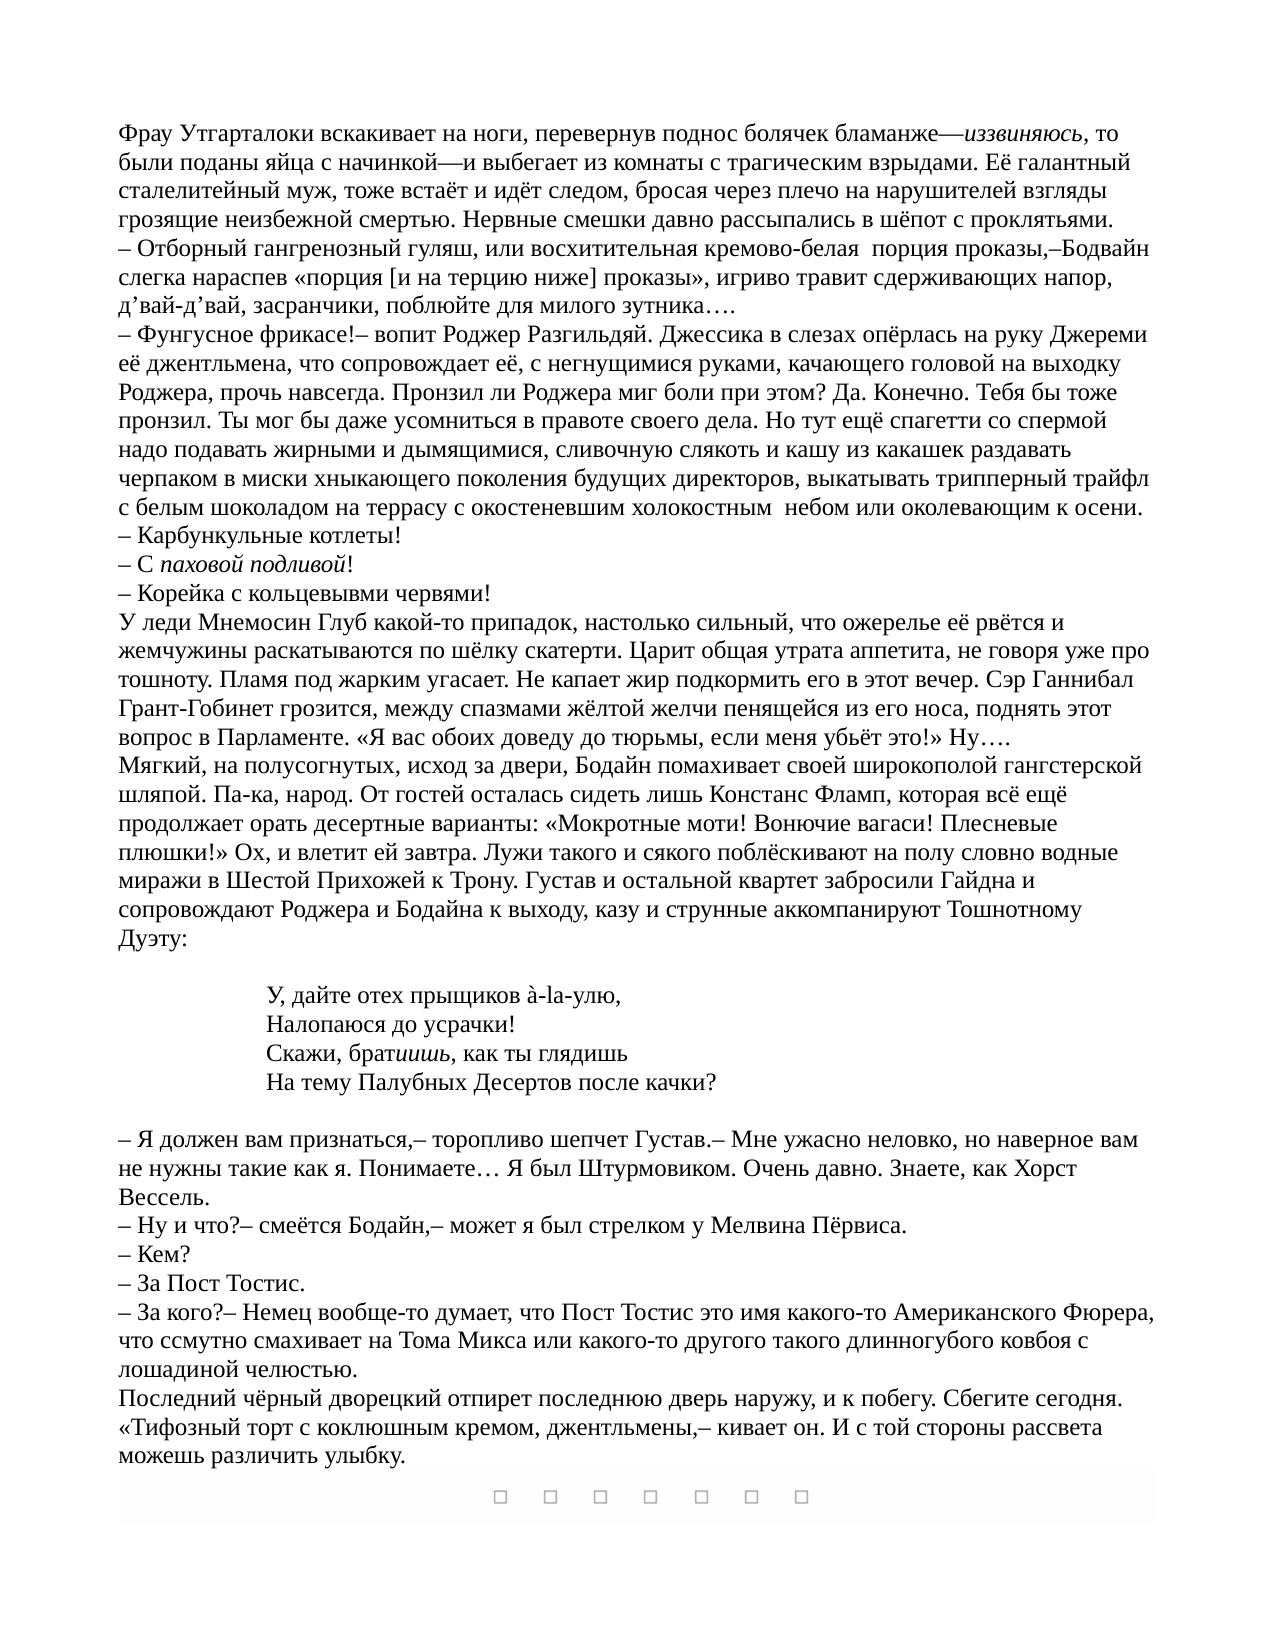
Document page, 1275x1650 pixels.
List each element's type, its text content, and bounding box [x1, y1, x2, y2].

text Налопаюся до усрачки! [266, 1009, 1157, 1038]
text – Кем? [118, 1239, 1157, 1268]
picture [118, 1469, 1157, 1525]
text – Карбункульные котлеты! [118, 521, 1157, 549]
text На тему Палубных Десертов после качки? [266, 1067, 1157, 1096]
text У леди Мнемосин Глуб какой-то припадок, настолько сильный, что ожерелье её рвётся и жемчужины раскатываются по шёлку скатерти. Царит общая утрата аппетита, не говоря уже про тошноту. Пламя под жарким угасает. Не капает жир подкормить его в этот вечер. Сэр Ганнибал Грант-Гобинет грозится, между спазмами жёлтой желчи пенящейся из его носа, поднять этот вопрос в Парламенте. «Я вас обоих доведу до тюрьмы, если меня убьёт это!» Ну…. [118, 607, 1157, 751]
text – Отборный гангренозный гуляш, или восхитительная кремово-белая порция проказы,–Бодвайн слегка нараспев «порция [и на терцию ниже] проказы», игриво травит сдерживающих напор, д’вай-д’вай, засранчики, поблюйте для милого зутника…. [118, 233, 1157, 319]
text – Ну и что?– смеётся Бодайн,– может я был стрелком у Мелвина Пёрвиса. [118, 1211, 1157, 1239]
text Последний чёрный дворецкий отпирет последнюю дверь наружу, и к побегу. Сбегите сегодня. «Тифозный торт с коклюшным кремом, джентльмены,– кивает он. И с той стороны рассвета можешь различить улыбку. [118, 1383, 1157, 1469]
text Фрау Утгарталоки вскакивает на ноги, перевернув поднос болячек бламанже—иззвиняюсь, то были поданы яйца с начинкой—и выбегает из комнаты с трагическим взрыдами. Её галантный сталелитейный муж, тоже встаёт и идёт следом, бросая через плечо на нарушителей взгляды грозящие неизбежной смертью. Нервные смешки давно рассыпались в шёпот с проклятьями. [118, 118, 1157, 233]
text – С паховой подливой! [118, 549, 1157, 578]
text – За Пост Тостис. [118, 1268, 1157, 1297]
text – Я должен вам признаться,– торопливо шепчет Густав.– Мне ужасно неловко, но наверное вам не нужны такие как я. Понимаете… Я был Штурмовиком. Очень давно. Знаете, как Хорст Вессель. [118, 1124, 1157, 1211]
text – Корейка с кольцевывми червями! [118, 578, 1157, 607]
text – За кого?– Немец вообще-то думает, что Пост Тостис это имя какого-то Американского Фюрера, что ссмутно смахивает на Тома Микса или какого-то другого такого длинногубого ковбоя с лошадиной челюстью. [118, 1297, 1157, 1383]
text У, дайте отех прыщиков à-la-улю, [266, 981, 1157, 1009]
text Скажи, братиишь, как ты глядишь [266, 1038, 1157, 1067]
text – Фунгусное фрикасе!– вопит Роджер Разгильдяй. Джессика в слезах опёрлась на руку Джереми её джентльмена, что сопровождает её, с негнущимися руками, качающего головой на выходку Роджера, прочь навсегда. Пронзил ли Роджера миг боли при этом? Да. Конечно. Тебя бы тоже пронзил. Ты мог бы даже усомниться в правоте своего дела. Но тут ещё спагетти со спермой надо подавать жирными и дымящимися, сливочную слякоть и кашу из какашек раздавать черпаком в миски хныкающего поколения будущих директоров, выкатывать трипперный трайфл с белым шоколадом на террасу с окостеневшим холокостным небом или околевающим к осени. [118, 319, 1157, 521]
text Мягкий, на полусогнутых, исход за двери, Бодайн помахивает своей широкополой гангстерской шляпой. Па-ка, народ. От гостей осталась сидеть лишь Констанс Фламп, которая всё ещё продолжает орать десертные варианты: «Мокротные моти! Вонючие вагаси! Плесневые плюшки!» Ох, и влетит ей завтра. Лужи такого и сякого поблёскивают на полу словно водные миражи в Шестой Прихожей к Трону. Густав и остальной квартет забросили Гайдна и сопровождают Роджера и Бодайна к выходу, казу и струнные аккомпанируют Тошнотному Дуэту: [118, 751, 1157, 952]
